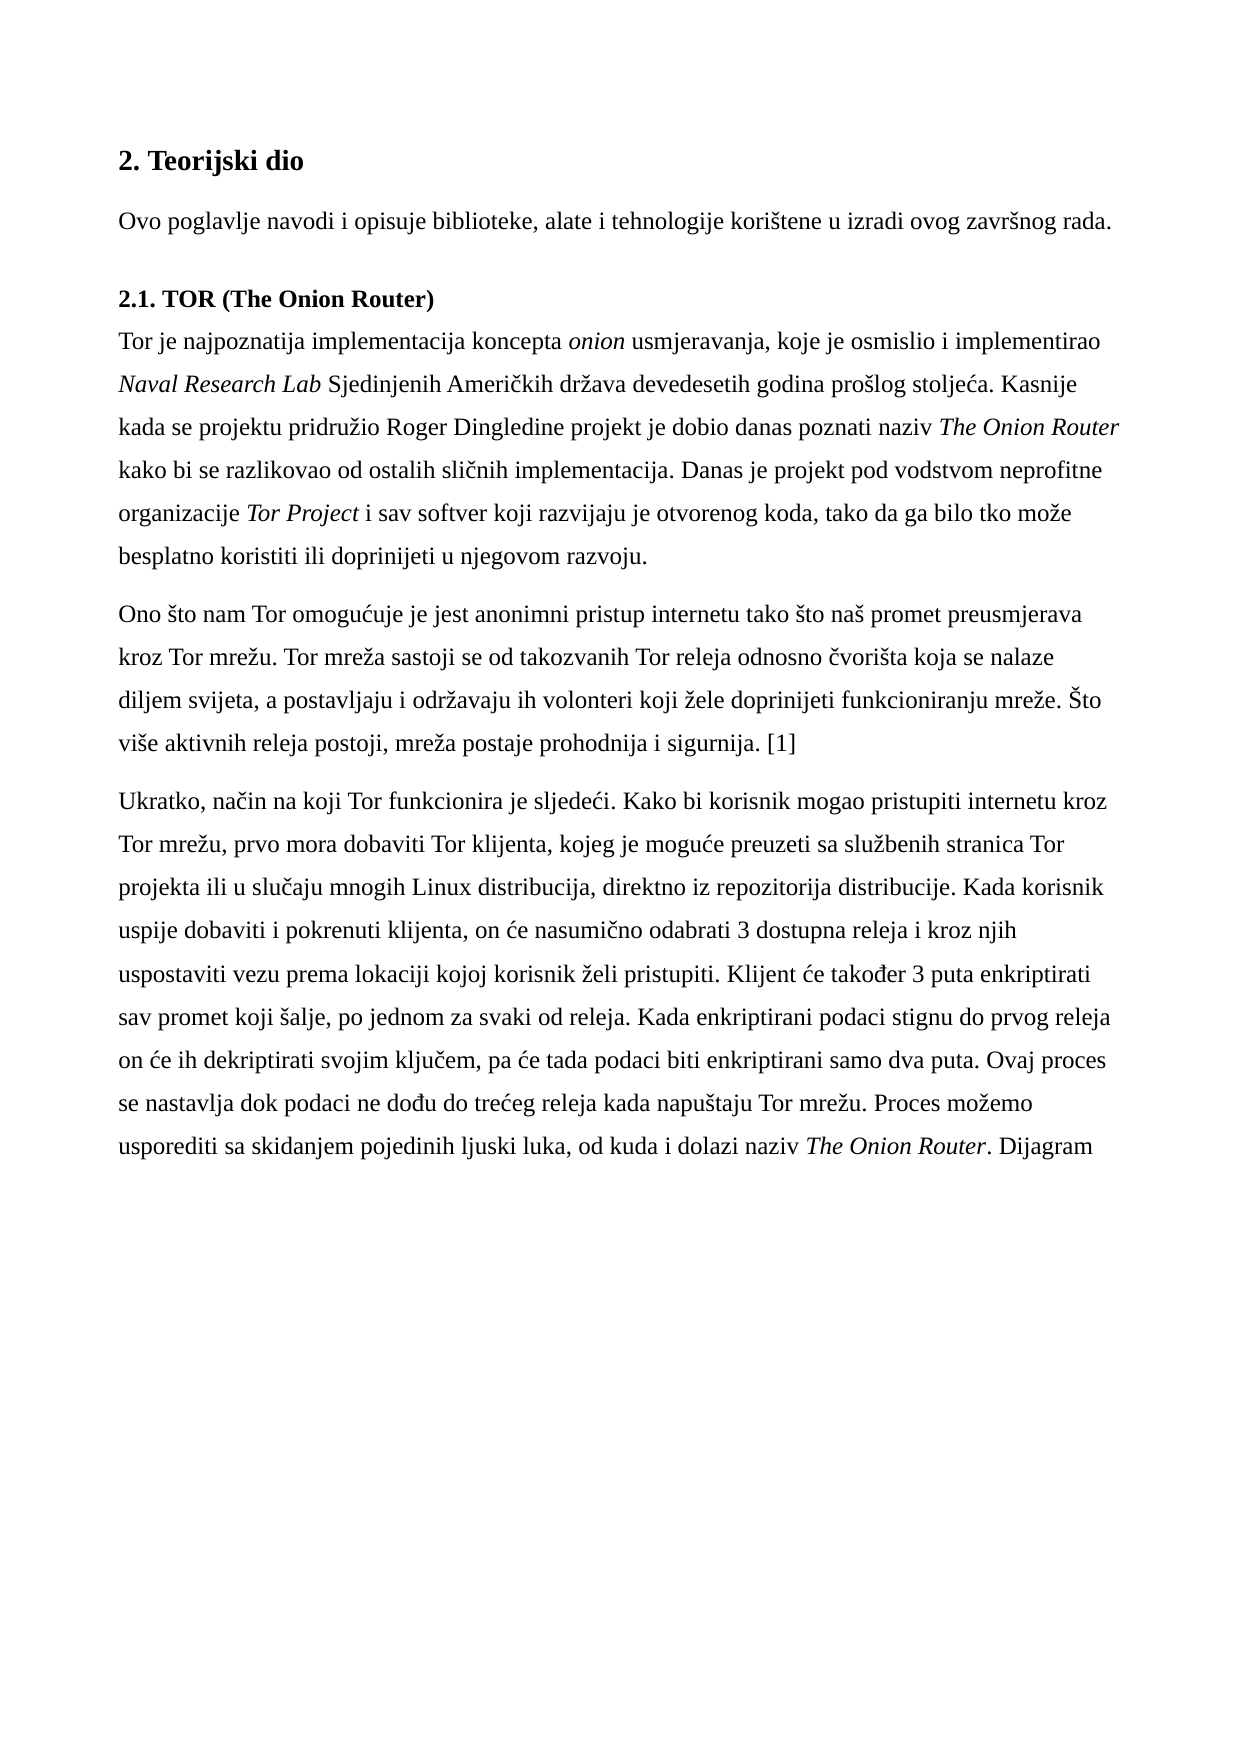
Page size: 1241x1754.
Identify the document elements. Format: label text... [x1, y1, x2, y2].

text Ono što nam Tor omogućuje je jest anonimni pristup internetu tako što naš promet preusmjerava kroz Tor mrežu. Tor mreža sastoji se od takozvanih Tor releja odnosno čvorišta koja se nalaze diljem svijeta, a postavljaju i održavaju ih volonteri koji žele doprinijeti funkcioniranju mreže. Što više aktivnih releja postoji, mreža postaje prohodnija i sigurnija. [1] [118, 599, 1122, 757]
text Tor je najpoznatija implementacija koncepta onion usmjeravanja, koje je osmislio i implementirao Naval Research Lab Sjedinjenih Američkih država devedesetih godina prošlog stoljeća. Kasnije kada se projektu pridružio Roger Dingledine projekt je dobio danas poznati naziv The Onion Router kako bi se razlikovao od ostalih sličnih implementacija. Danas je projekt pod vodstvom neprofitne organizacije Tor Project i sav softver koji razvijaju je otvorenog koda, tako da ga bilo tko može besplatno koristiti ili doprinijeti u njegovom razvoju. [118, 326, 1122, 570]
subtitle TOR (The Onion Router) [118, 284, 1122, 313]
text Ovo poglavlje navodi i opisuje biblioteke, alate i tehnologije korištene u izradi ovog završnog rada. [118, 206, 1122, 235]
subtitle Teorijski dio [118, 143, 1122, 177]
text Ukratko, način na koji Tor funkcionira je sljedeći. Kako bi korisnik mogao pristupiti internetu kroz Tor mrežu, prvo mora dobaviti Tor klijenta, kojeg je moguće preuzeti sa službenih stranica Tor projekta ili u slučaju mnogih Linux distribucija, direktno iz repozitorija distribucije. Kada korisnik uspije dobaviti i pokrenuti klijenta, on će nasumično odabrati 3 dostupna releja i kroz njih uspostaviti vezu prema lokaciji kojoj korisnik želi pristupiti. Klijent će također 3 puta enkriptirati sav promet koji šalje, po jednom za svaki od releja. Kada enkriptirani podaci stignu do prvog releja on će ih dekriptirati svojim ključem, pa će tada podaci biti enkriptirani samo dva puta. Ovaj proces se nastavlja dok podaci ne dođu do trećeg releja kada napuštaju Tor mrežu. Proces možemo usporediti sa skidanjem pojedinih ljuski luka, od kuda i dolazi naziv The Onion Router. Dijagram [118, 786, 1122, 1160]
